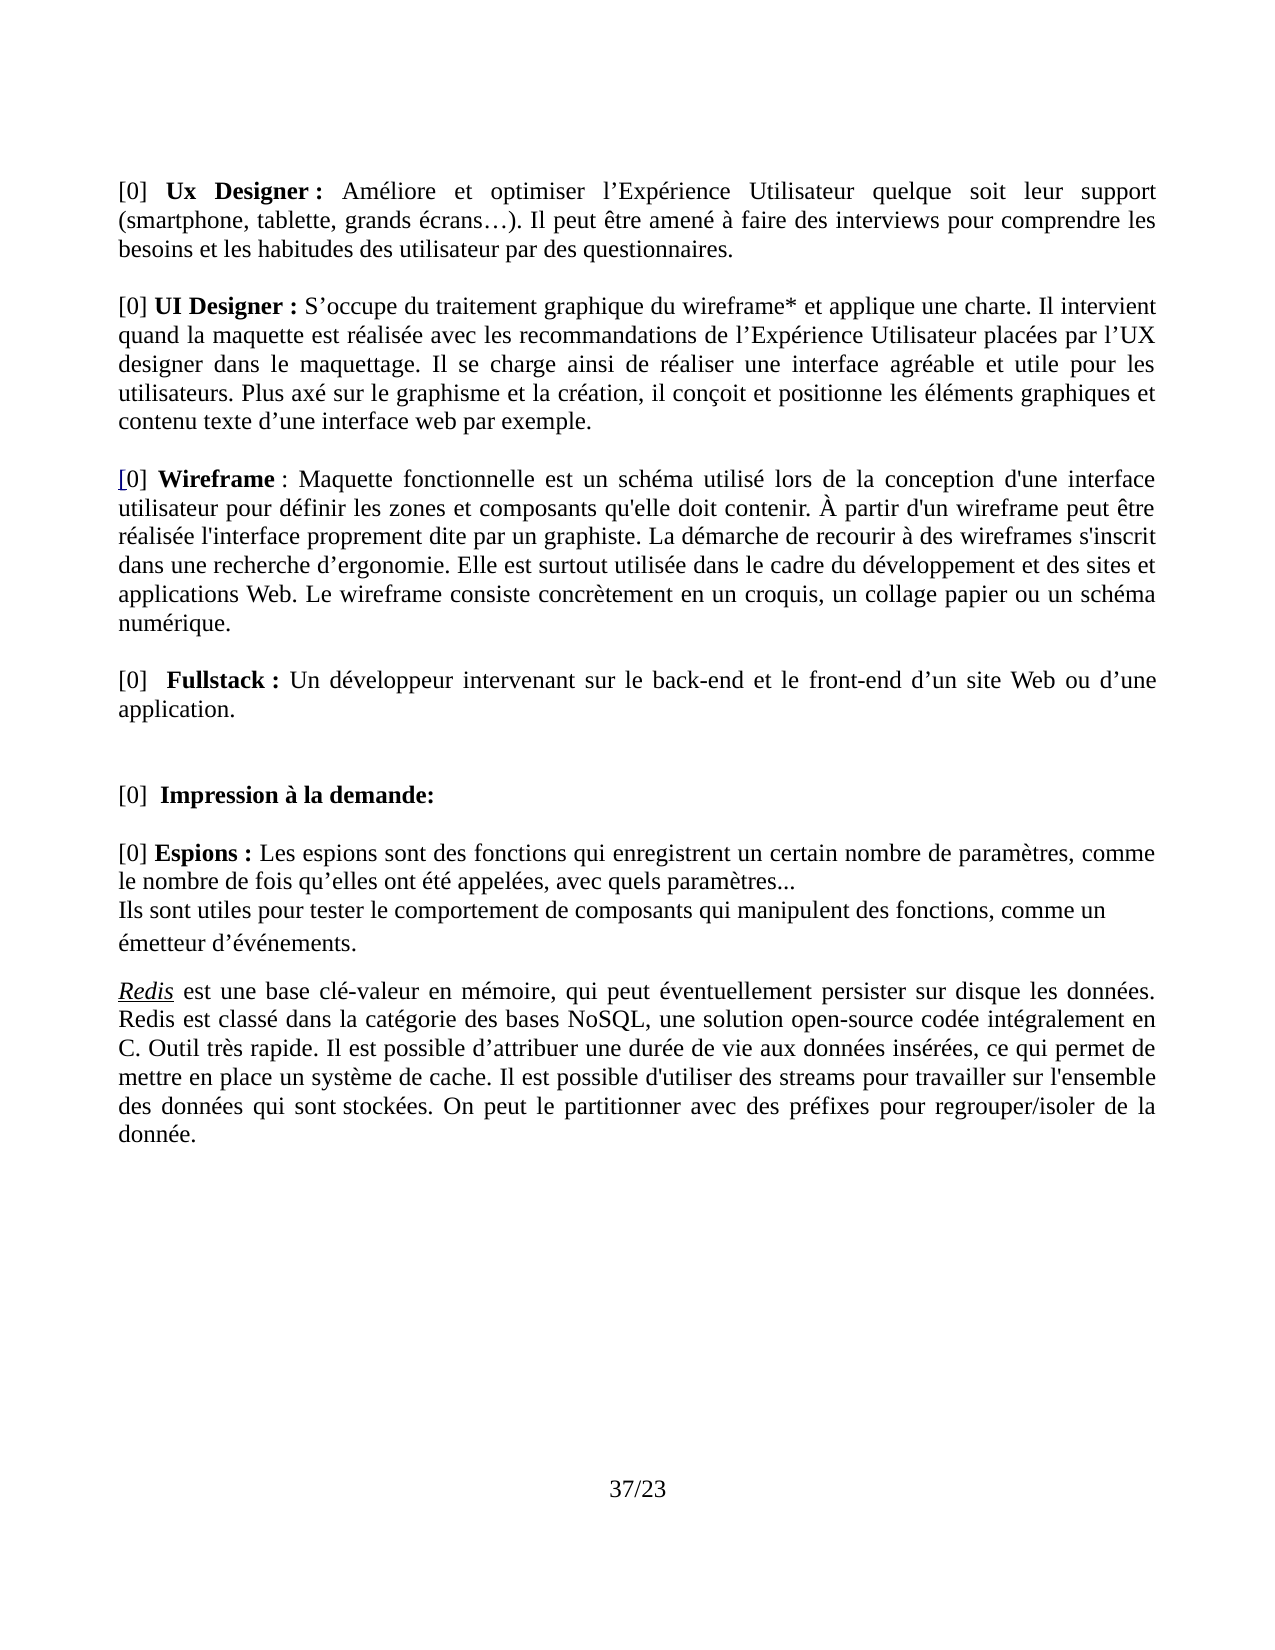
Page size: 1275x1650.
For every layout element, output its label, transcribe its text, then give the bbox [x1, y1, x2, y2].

text [0] Impression à la demande: [118, 780, 1157, 809]
text Redis est une base clé-valeur en mémoire, qui peut éventuellement persister sur disque les données. Redis est classé dans la catégorie des bases NoSQL, une solution open-source codée intégralement en C. Outil très rapide. Il est possible d’attribuer une durée de vie aux données insérées, ce qui permet de mettre en place un système de cache. Il est possible d'utiliser des streams pour travailler sur l'ensemble des données qui sont stockées. On peut le partitionner avec des préfixes pour regrouper/isoler de la donnée. [118, 976, 1157, 1148]
text [0] Wireframe : Maquette fonctionnelle est un schéma utilisé lors de la conception d'une interface utilisateur pour définir les zones et composants qu'elle doit contenir. À partir d'un wireframe peut être réalisée l'interface proprement dite par un graphiste. La démarche de recourir à des wireframes s'inscrit dans une recherche d’ergonomie. Elle est surtout utilisée dans le cadre du développement et des sites et applications Web. Le wireframe consiste concrètement en un croquis, un collage papier ou un schéma numérique. [118, 464, 1157, 636]
text [0] Fullstack : Un développeur intervenant sur le back-end et le front-end d’un site Web ou d’une application. [118, 665, 1157, 723]
text [0] Espions : Les espions sont des fonctions qui enregistrent un certain nombre de paramètres, comme le nombre de fois qu’elles ont été appelées, avec quels paramètres... [118, 838, 1157, 895]
text Ils sont utiles pour tester le comportement de composants qui manipulent des fonctions, comme un émetteur d’événements. [118, 895, 1157, 957]
text [0] Ux Designer : Améliore et optimiser l’Expérience Utilisateur quelque soit leur support (smartphone, tablette, grands écrans…). Il peut être amené à faire des interviews pour comprendre les besoins et les habitudes des utilisateur par des questionnaires. [118, 176, 1157, 263]
text [0] UI Designer : S’occupe du traitement graphique du wireframe* et applique une charte. Il intervient quand la maquette est réalisée avec les recommandations de l’Expérience Utilisateur placées par l’UX designer dans le maquettage. Il se charge ainsi de réaliser une interface agréable et utile pour les utilisateurs. Plus axé sur le graphisme et la création, il conçoit et positionne les éléments graphiques et contenu texte d’une interface web par exemple. [118, 291, 1157, 435]
